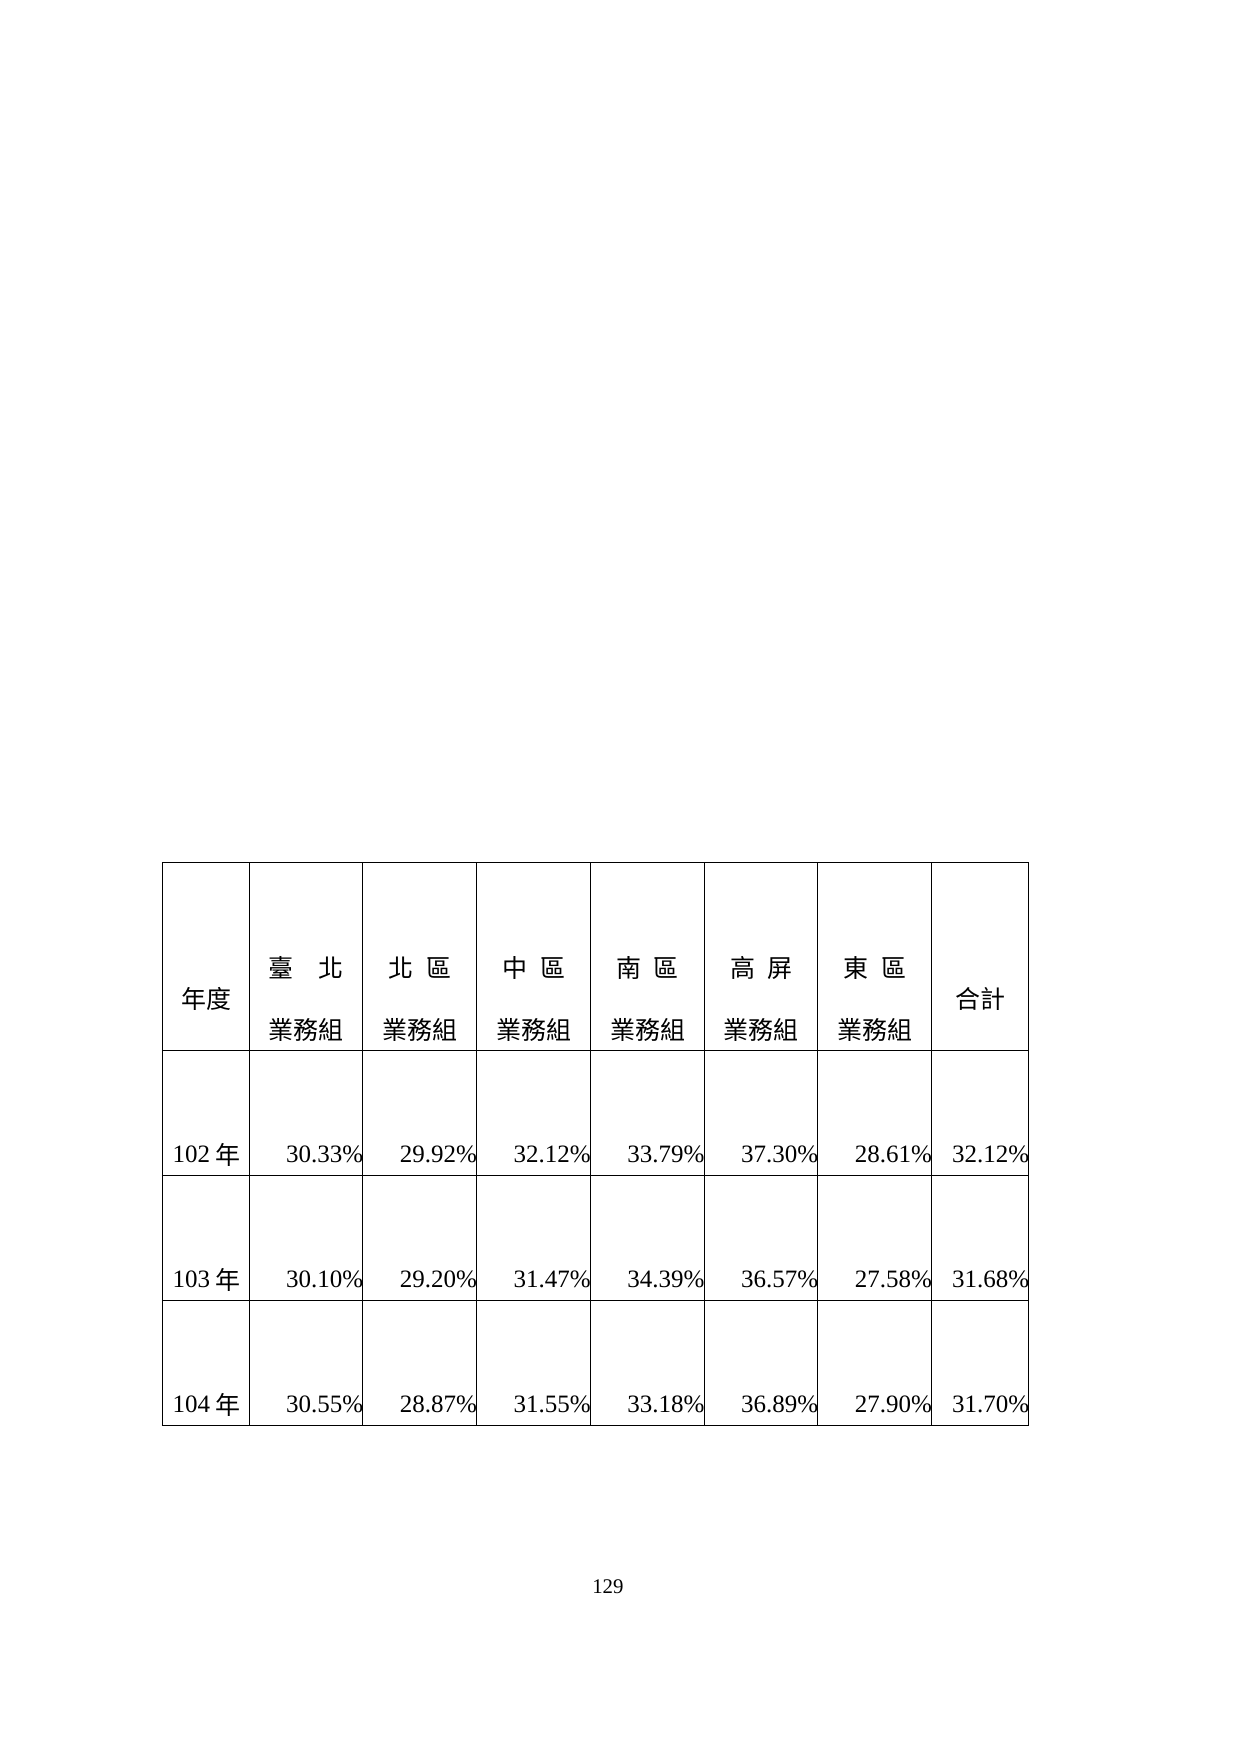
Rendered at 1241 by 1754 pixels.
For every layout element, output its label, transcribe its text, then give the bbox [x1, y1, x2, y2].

table_header 合計 [932, 863, 1028, 1050]
table_cell 33.18% [591, 1301, 704, 1425]
table_header [165, 175, 1031, 734]
table_header 南 區 業務組 [591, 863, 704, 1050]
table_header 年度 [163, 863, 249, 1050]
table_cell 27.58% [818, 1176, 931, 1300]
table_cell 30.55% [250, 1301, 362, 1425]
table_cell 104年 [163, 1301, 249, 1425]
table_cell 102年 [163, 1051, 249, 1175]
table_cell 27.90% [818, 1301, 931, 1425]
table_cell 30.33% [250, 1051, 362, 1175]
table_cell 31.68% [932, 1176, 1028, 1300]
table_header 高 屏 業務組 [705, 863, 817, 1050]
table_cell 31.55% [477, 1301, 590, 1425]
table_cell 32.12% [932, 1051, 1028, 1175]
table_cell 29.20% [363, 1176, 476, 1300]
table_cell 33.79% [591, 1051, 704, 1175]
table_cell 36.57% [705, 1176, 817, 1300]
table_cell 32.12% [477, 1051, 590, 1175]
table_cell 28.61% [818, 1051, 931, 1175]
table_cell 37.30% [705, 1051, 817, 1175]
table_cell 30.10% [250, 1176, 362, 1300]
table_cell 31.47% [477, 1176, 590, 1300]
table_header 臺 北 業務組 [250, 863, 362, 1050]
table_cell 28.87% [363, 1301, 476, 1425]
table_header 東 區 業務組 [818, 863, 931, 1050]
table_cell 103年 [163, 1176, 249, 1300]
table_header 北 區 業務組 [363, 863, 476, 1050]
table_cell 36.89% [705, 1301, 817, 1425]
table_cell 31.70% [932, 1301, 1028, 1425]
table_header 中 區 業務組 [477, 863, 590, 1050]
table_cell 34.39% [591, 1176, 704, 1300]
table_cell 29.92% [363, 1051, 476, 1175]
